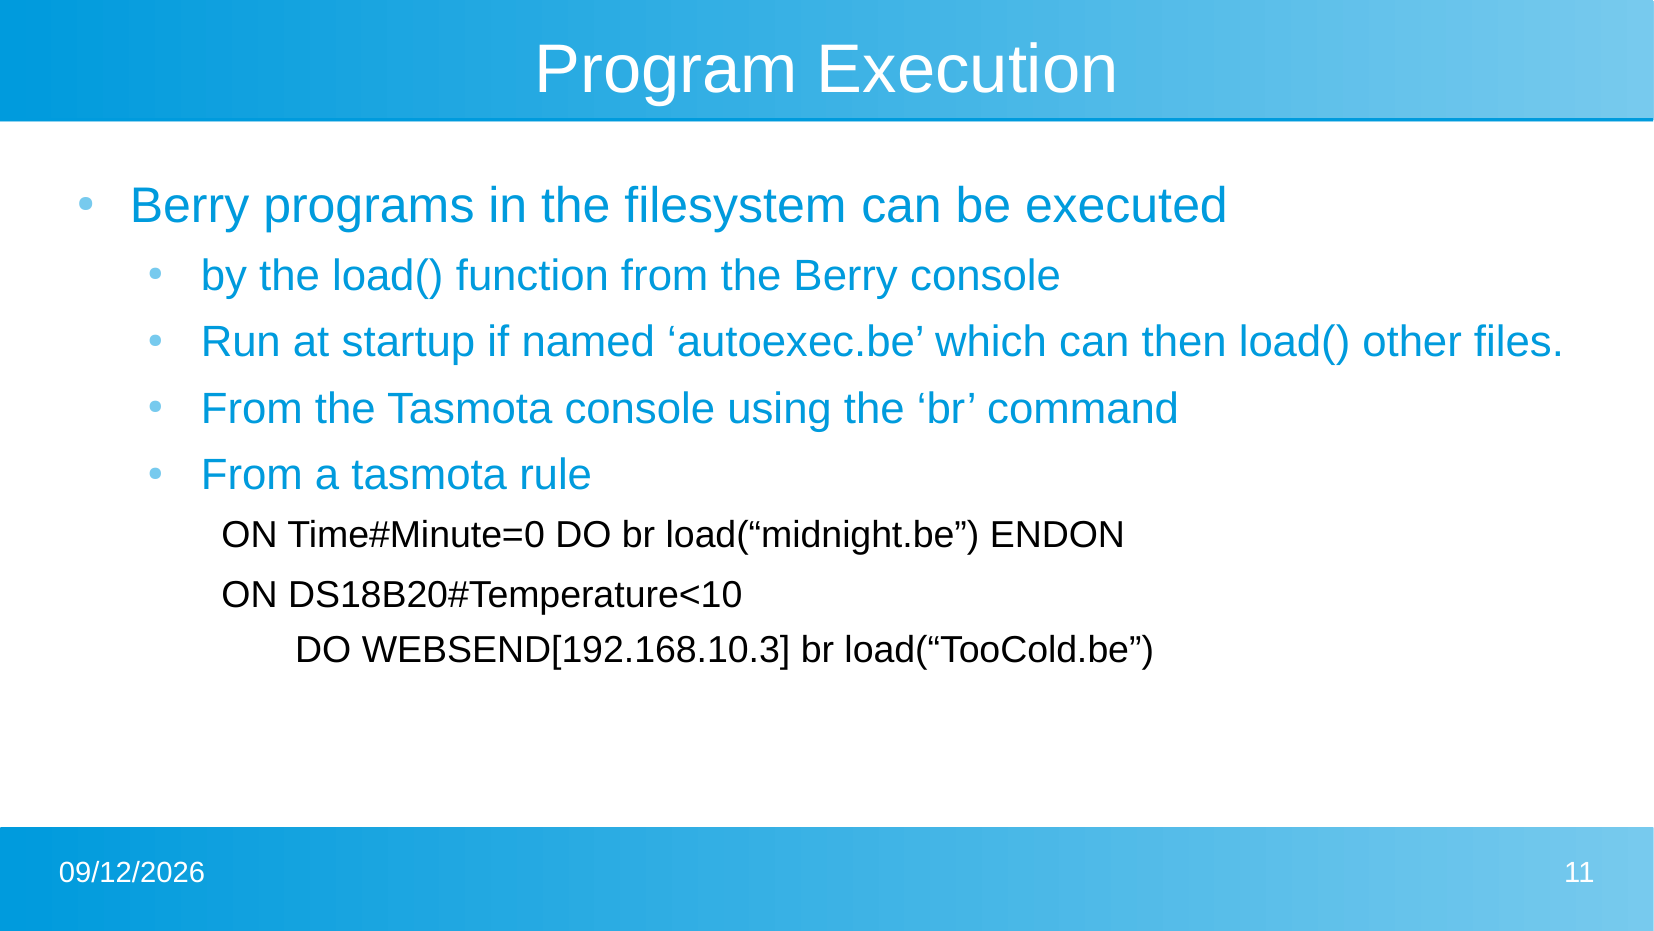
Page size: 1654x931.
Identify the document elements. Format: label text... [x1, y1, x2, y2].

list Berry programs in the filesystem can be executed by the load() function from the Berry console Run at startup if named ‘autoexec.be’ which can then load() other files. From the Tasmota console using the ‘br’ command From a tasmota rule [59, 177, 1595, 768]
title Program Execution [59, 29, 1595, 108]
text_box ON Time#Minute=0 DO br load(“midnight.be”) ENDON ON DS18B20#Temperature<10 DO WEBSEND[192.168.10.3] br load(“TooCold.be”) [206, 506, 1241, 857]
